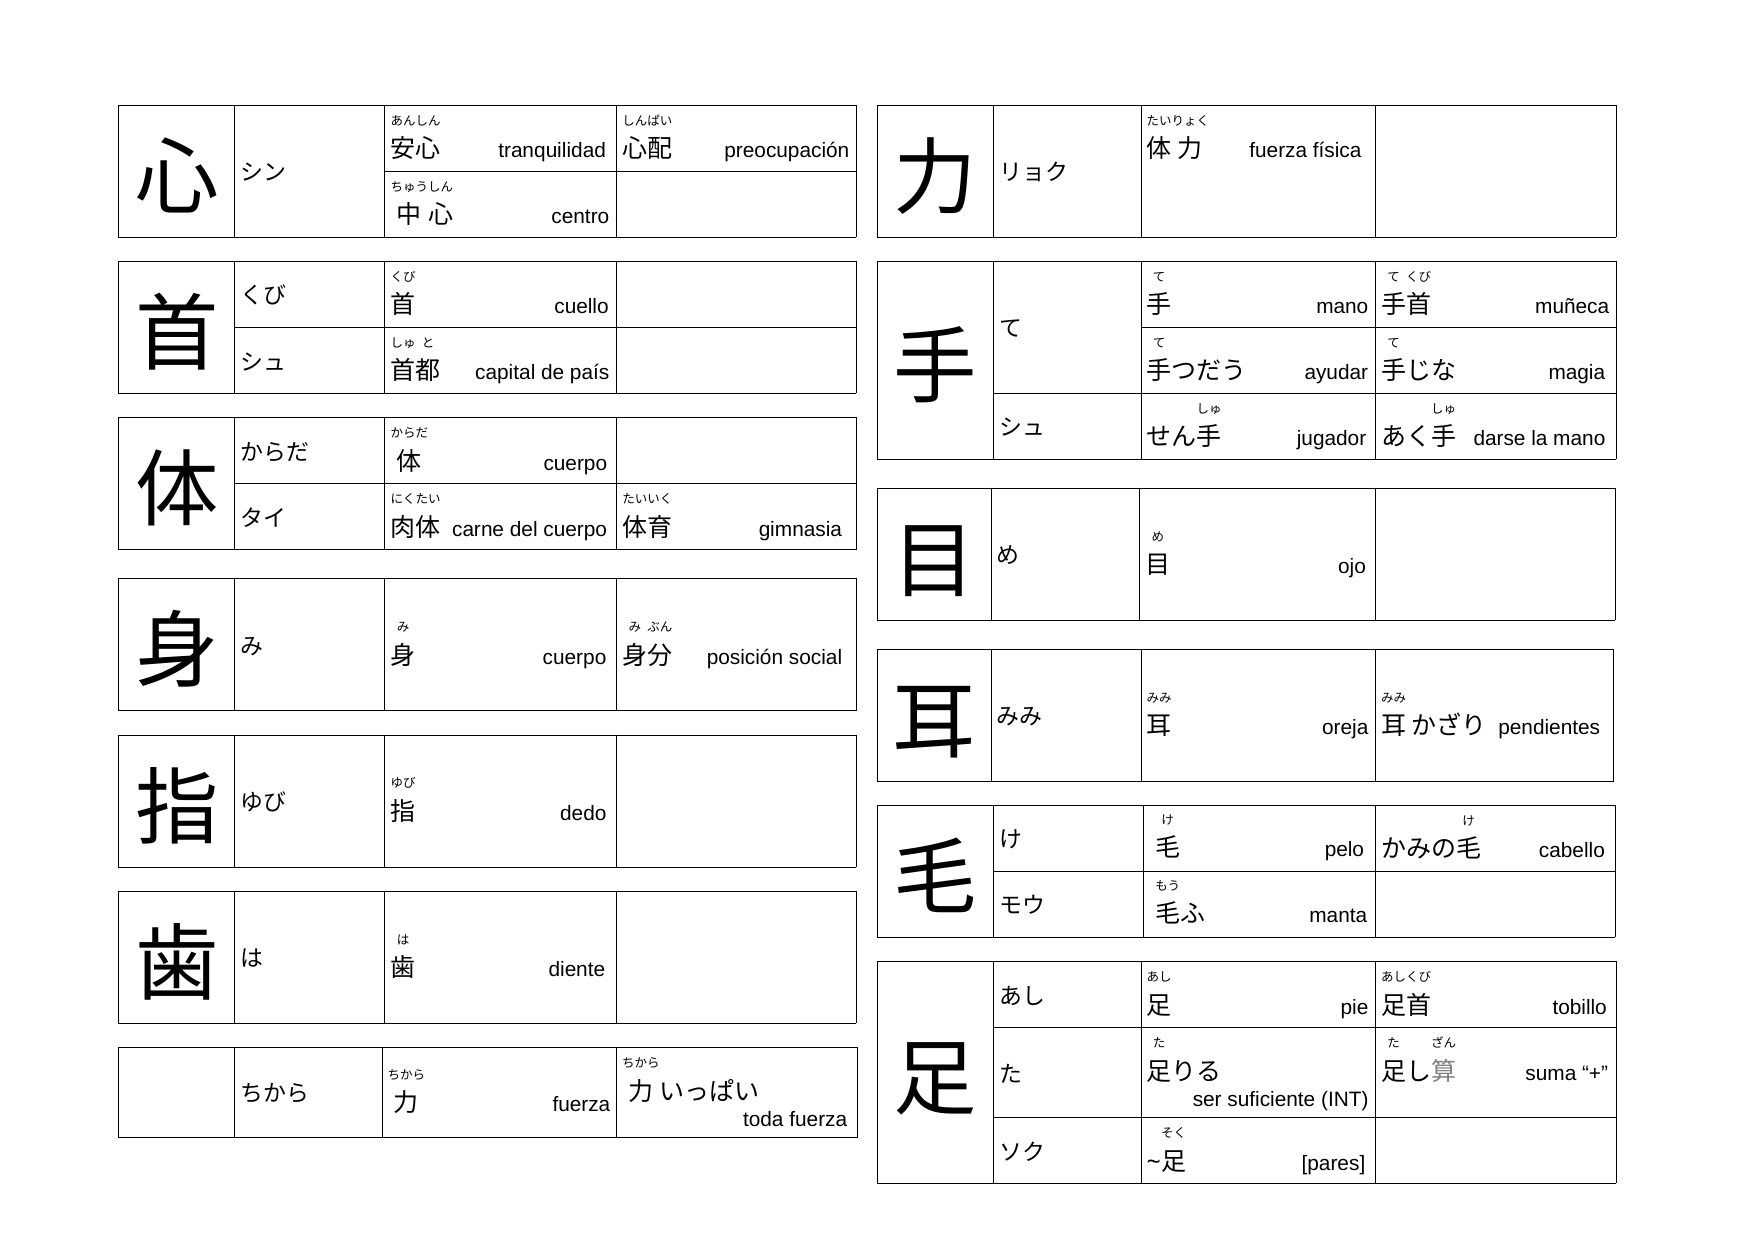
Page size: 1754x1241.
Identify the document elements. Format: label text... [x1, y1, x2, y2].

table_cell 毛もうふ manta [1144, 872, 1375, 937]
table_header [617, 736, 856, 867]
table_header 体からだ cuerpo [385, 418, 616, 483]
table_header 歯 [119, 892, 234, 1023]
table_header 力 [878, 106, 993, 237]
table_header 手て mano [1142, 262, 1375, 327]
table_header 力ちから fuerza [383, 1048, 616, 1137]
table_cell モウ [994, 872, 1143, 937]
table_cell リョク [994, 106, 1141, 237]
table_header [617, 418, 856, 483]
table_header 力ちからいっぱい toda fuerza [617, 1048, 857, 1137]
table_header め [992, 489, 1139, 620]
table_header 手 [878, 262, 993, 459]
table_cell ~足そく [pares] [1142, 1118, 1375, 1183]
table_header 耳みみ かざり pendientes [1376, 650, 1613, 781]
table_cell 首しゅ都と capital de país [385, 328, 616, 393]
table_cell あく手しゅ darse la mano [1376, 394, 1616, 459]
table_cell [617, 328, 856, 393]
table_cell 安あん心しん tranquilidad [385, 106, 616, 171]
table_header かみの毛け cabello [1376, 806, 1615, 871]
table_header [617, 892, 856, 1023]
table_header 指ゆび dedo [385, 736, 616, 867]
table_header 身み分ぶん posición social [617, 579, 856, 710]
table_header 首くび cuello [385, 262, 616, 327]
table_header [119, 1048, 234, 1137]
table_header [617, 262, 856, 327]
table_cell [1376, 1118, 1616, 1183]
table_cell 心しん配ぱい preocupación [617, 106, 856, 171]
table_header 身み cuerpo [385, 579, 616, 710]
table_header 目め ojo [1140, 489, 1375, 620]
table_header 毛け pelo [1144, 806, 1375, 871]
table_header 首 [119, 262, 234, 393]
table_cell 体たい育いく gimnasia [617, 484, 856, 549]
table_cell シン [235, 106, 384, 237]
table_header 足 [878, 962, 993, 1183]
table_header は [235, 892, 384, 1023]
table_header からだ [235, 418, 384, 483]
table_cell 足たりる ser suficiente (INT) [1142, 1028, 1375, 1117]
table_header みみ [992, 650, 1141, 781]
table_header ゆび [235, 736, 384, 867]
table_header 毛 [878, 806, 993, 937]
table_header [1376, 489, 1615, 620]
table_cell [1376, 872, 1615, 937]
table_cell [617, 172, 856, 237]
table_cell 中ちゅう心しん centro [385, 172, 616, 237]
table_header 足あし pie [1142, 962, 1375, 1027]
table_header て [994, 262, 1141, 393]
table_header ちから [235, 1048, 382, 1137]
table_cell タイ [235, 484, 384, 549]
table_cell 体たい力りょく fuerza física [1142, 106, 1375, 237]
table_header 心 [119, 106, 234, 237]
table_cell 肉にく体たい carne del cuerpo [385, 484, 616, 549]
table_cell シュ [235, 328, 384, 393]
table_cell せん手しゅ jugador [1142, 394, 1375, 459]
table_cell シュ [994, 394, 1141, 459]
table_cell た [994, 1028, 1141, 1117]
table_header 手て首くび muñeca [1376, 262, 1616, 327]
table_header け [994, 806, 1143, 871]
table_cell 手てつだう ayudar [1142, 328, 1375, 393]
table_header あし [994, 962, 1141, 1027]
table_header 耳みみ oreja [1142, 650, 1375, 781]
table_header 足あし首くび tobillo [1376, 962, 1616, 1027]
table_cell 手てじな magia [1376, 328, 1616, 393]
table_header み [235, 579, 384, 710]
table_header 体 [119, 418, 234, 549]
table_cell ソク [994, 1118, 1141, 1183]
table_cell [1376, 106, 1616, 237]
table_header 歯は diente [385, 892, 616, 1023]
table_header 耳 [878, 650, 991, 781]
table_header 指 [119, 736, 234, 867]
table_header 目 [878, 489, 991, 620]
table_cell 足たし算ざん suma “+” [1376, 1028, 1616, 1117]
table_header くび [235, 262, 384, 327]
table_header 身 [119, 579, 234, 710]
